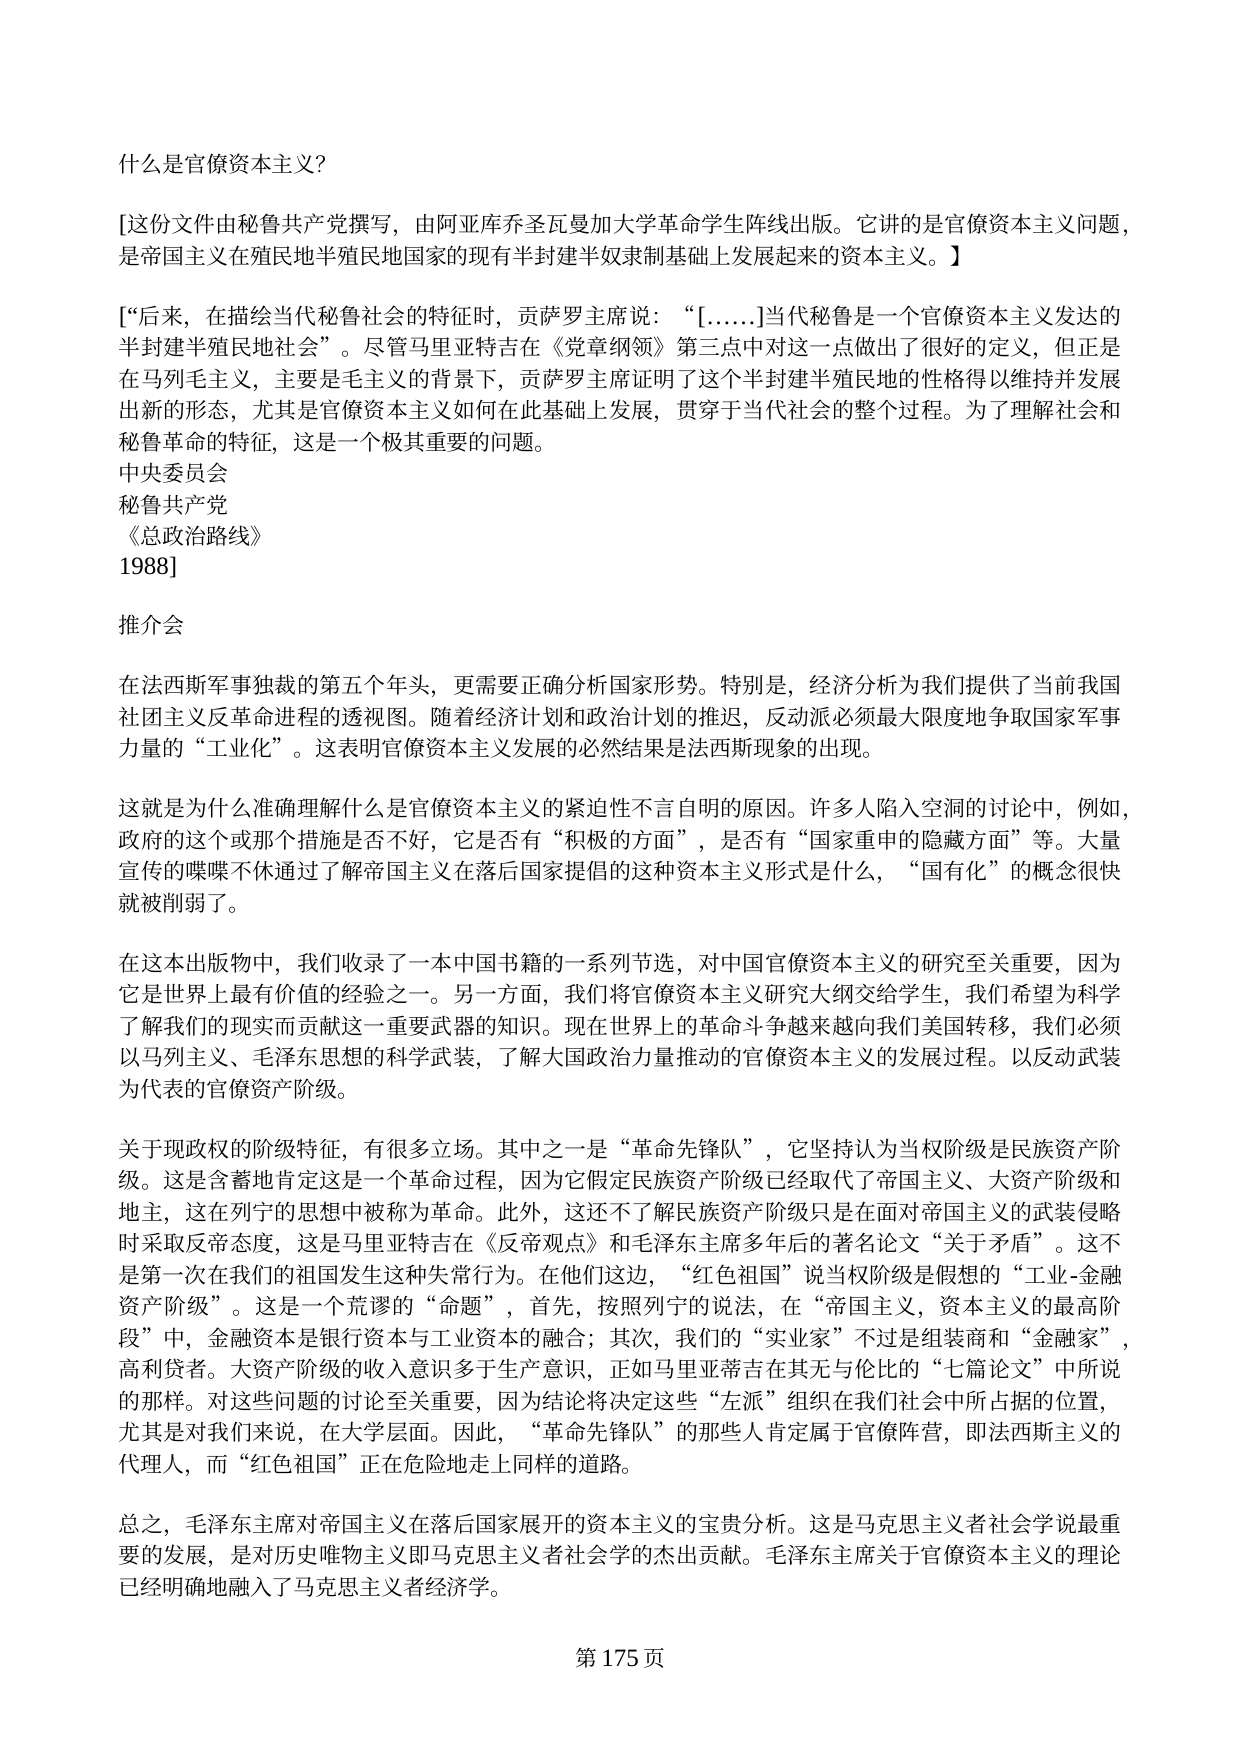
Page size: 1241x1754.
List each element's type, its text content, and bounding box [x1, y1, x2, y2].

text 《总政治路线》 [118, 519, 1122, 551]
text 关于现政权的阶级特征，有很多立场。其中之一是“革命先锋队”，它坚持认为当权阶级是民族资产阶级。这是含蓄地肯定这是一个革命过程，因为它假定民族资产阶级已经取代了帝国主义、大资产阶级和地主，这在列宁的思想中被称为革命。此外，这还不了解民族资产阶级只是在面对帝国主义的武装侵略时采取反帝态度，这是马里亚特吉在《反帝观点》和毛泽东主席多年后的著名论文“关于矛盾”。这不是第一次在我们的祖国发生这种失常行为。在他们这边，“红色祖国”说当权阶级是假想的“工业-金融资产阶级”。这是一个荒谬的“命题”，首先，按照列宁的说法，在“帝国主义，资本主义的最高阶段”中，金融资本是银行资本与工业资本的融合；其次，我们的“实业家”不过是组装商和“金融家”，高利贷者。大资产阶级的收入意识多于生产意识，正如马里亚蒂吉在其无与伦比的“七篇论文”中所说的那样。对这些问题的讨论至关重要，因为结论将决定这些“左派”组织在我们社会中所占据的位置，尤其是对我们来说，在大学层面。因此，“革命先锋队”的那些人肯定属于官僚阵营，即法西斯主义的代理人，而“红色祖国”正在危险地走上同样的道路。 [118, 1132, 1122, 1478]
text 中央委员会 [118, 456, 1122, 488]
text 1988] [118, 551, 1122, 579]
text 秘鲁共产党 [118, 488, 1122, 519]
text [“后来，在描绘当代秘鲁社会的特征时，贡萨罗主席说：“[……]当代秘鲁是一个官僚资本主义发达的半封建半殖民地社会”。尽管马里亚特吉在《党章纲领》第三点中对这一点做出了很好的定义，但正是在马列毛主义，主要是毛主义的背景下，贡萨罗主席证明了这个半封建半殖民地的性格得以维持并发展出新的形态，尤其是官僚资本主义如何在此基础上发展，贯穿于当代社会的整个过程。为了理解社会和秘鲁革命的特征，这是一个极其重要的问题。 [118, 299, 1122, 456]
text 推介会 [118, 608, 1122, 640]
text [这份文件由秘鲁共产党撰写，由阿亚库乔圣瓦曼加大学革命学生阵线出版。它讲的是官僚资本主义问题，是帝国主义在殖民地半殖民地国家的现有半封建半奴隶制基础上发展起来的资本主义。】 [118, 207, 1122, 270]
text 在法西斯军事独裁的第五个年头，更需要正确分析国家形势。特别是，经济分析为我们提供了当前我国社团主义反革命进程的透视图。随着经济计划和政治计划的推迟，反动派必须最大限度地争取国家军事力量的“工业化”。这表明官僚资本主义发展的必然结果是法西斯现象的出现。 [118, 668, 1122, 763]
text 这就是为什么准确理解什么是官僚资本主义的紧迫性不言自明的原因。许多人陷入空洞的讨论中，例如，政府的这个或那个措施是否不好，它是否有“积极的方面”，是否有“国家重申的隐藏方面”等。大量宣传的喋喋不休通过了解帝国主义在落后国家提倡的这种资本主义形式是什么，“国有化”的概念很快就被削弱了。 [118, 792, 1122, 917]
text 什么是官僚资本主义？ [118, 147, 1122, 179]
text 在这本出版物中，我们收录了一本中国书籍的一系列节选，对中国官僚资本主义的研究至关重要，因为它是世界上最有价值的经验之一。另一方面，我们将官僚资本主义研究大纲交给学生，我们希望为科学了解我们的现实而贡献这一重要武器的知识。现在世界上的革命斗争越来越向我们美国转移，我们必须以马列主义、毛泽东思想的科学武装，了解大国政治力量推动的官僚资本主义的发展过程。以反动武装为代表的官僚资产阶级。 [118, 946, 1122, 1103]
text 总之，毛泽东主席对帝国主义在落后国家展开的资本主义的宝贵分析。这是马克思主义者社会学说最重要的发展，是对历史唯物主义即马克思主义者社会学的杰出贡献。毛泽东主席关于官僚资本主义的理论已经明确地融入了马克思主义者经济学。 [118, 1507, 1122, 1601]
